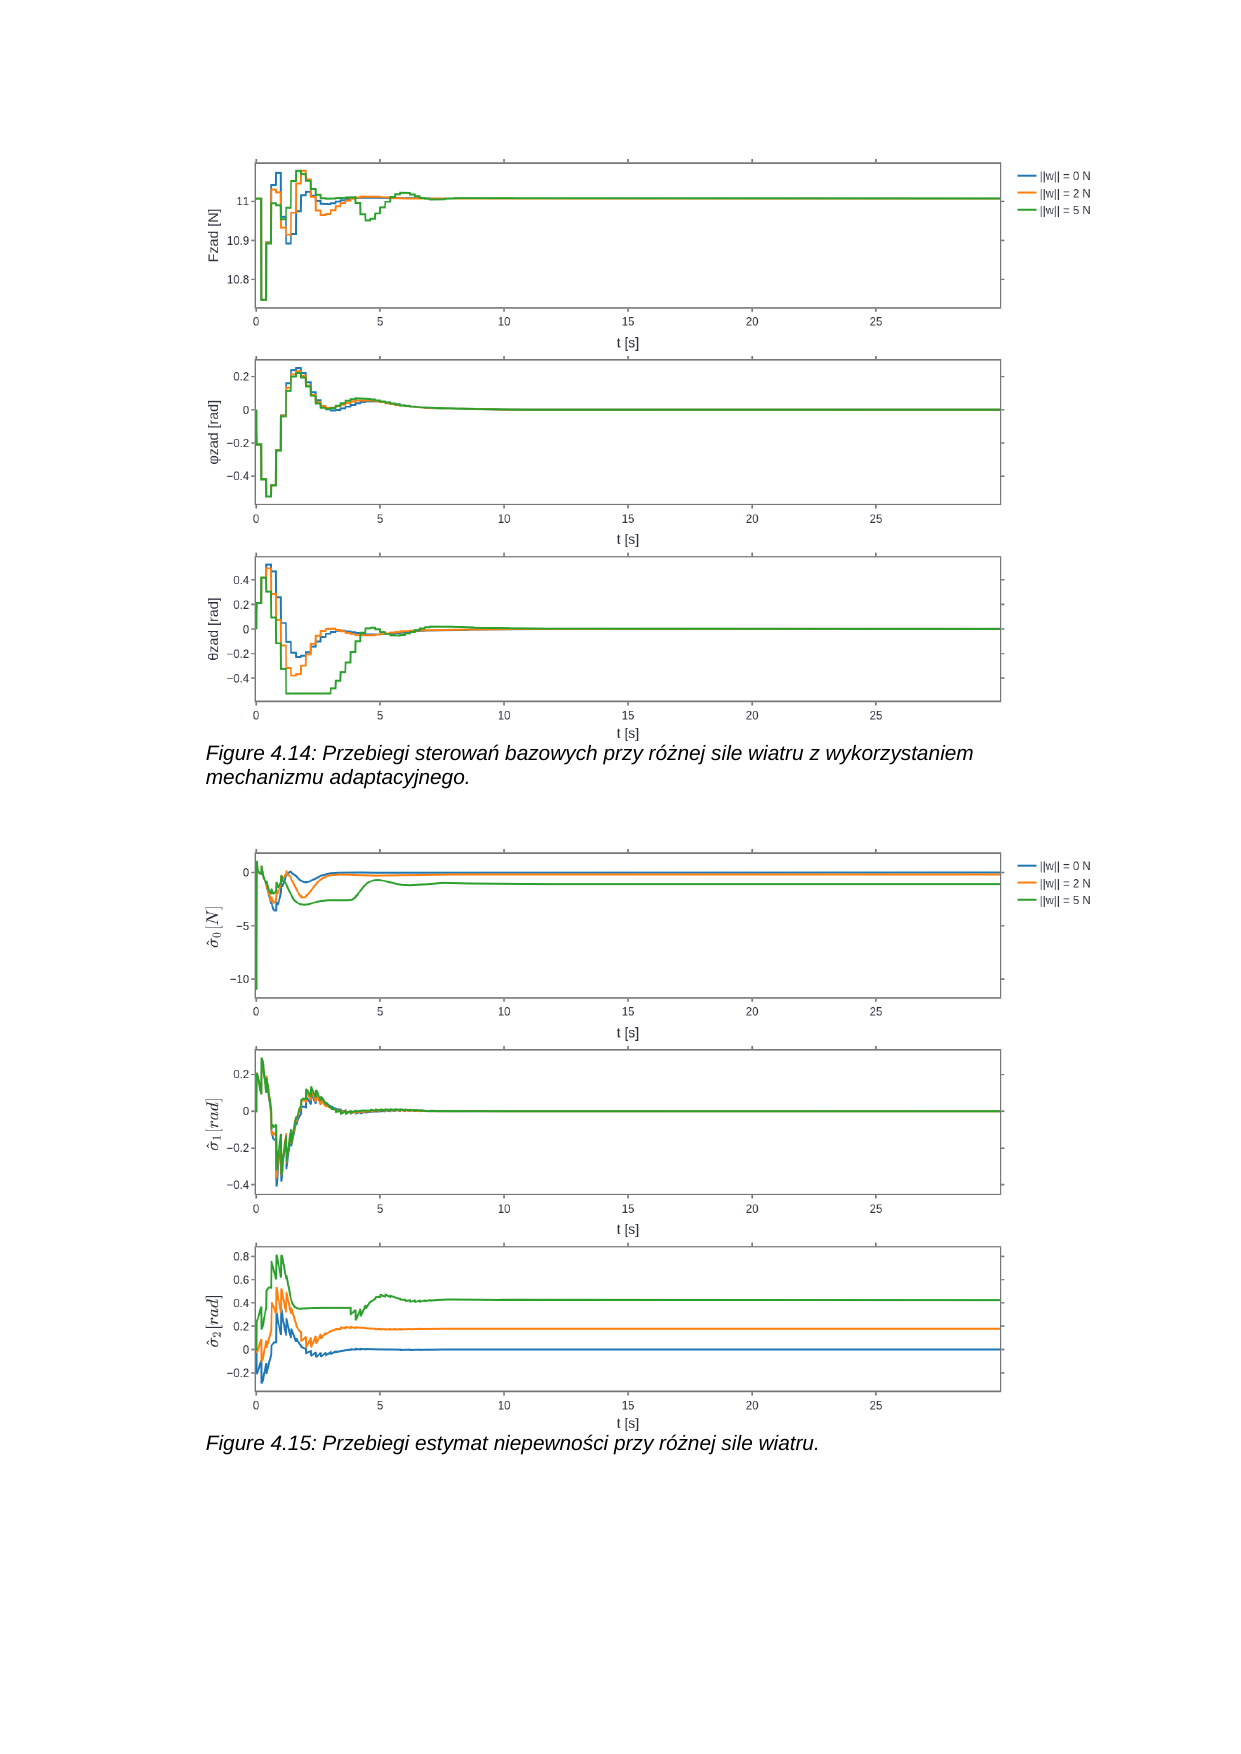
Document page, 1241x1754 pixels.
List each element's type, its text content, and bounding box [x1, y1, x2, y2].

picture [205, 159, 1094, 741]
picture [205, 849, 1094, 1431]
text Figure 4.15: Przebiegi estymat niepewności przy różnej sile wiatru. [206, 1431, 1093, 1455]
text Figure 4.14: Przebiegi sterowań bazowych przy różnej sile wiatru z wykorzystaniem mechanizmu adaptacyjnego. [206, 741, 1093, 789]
